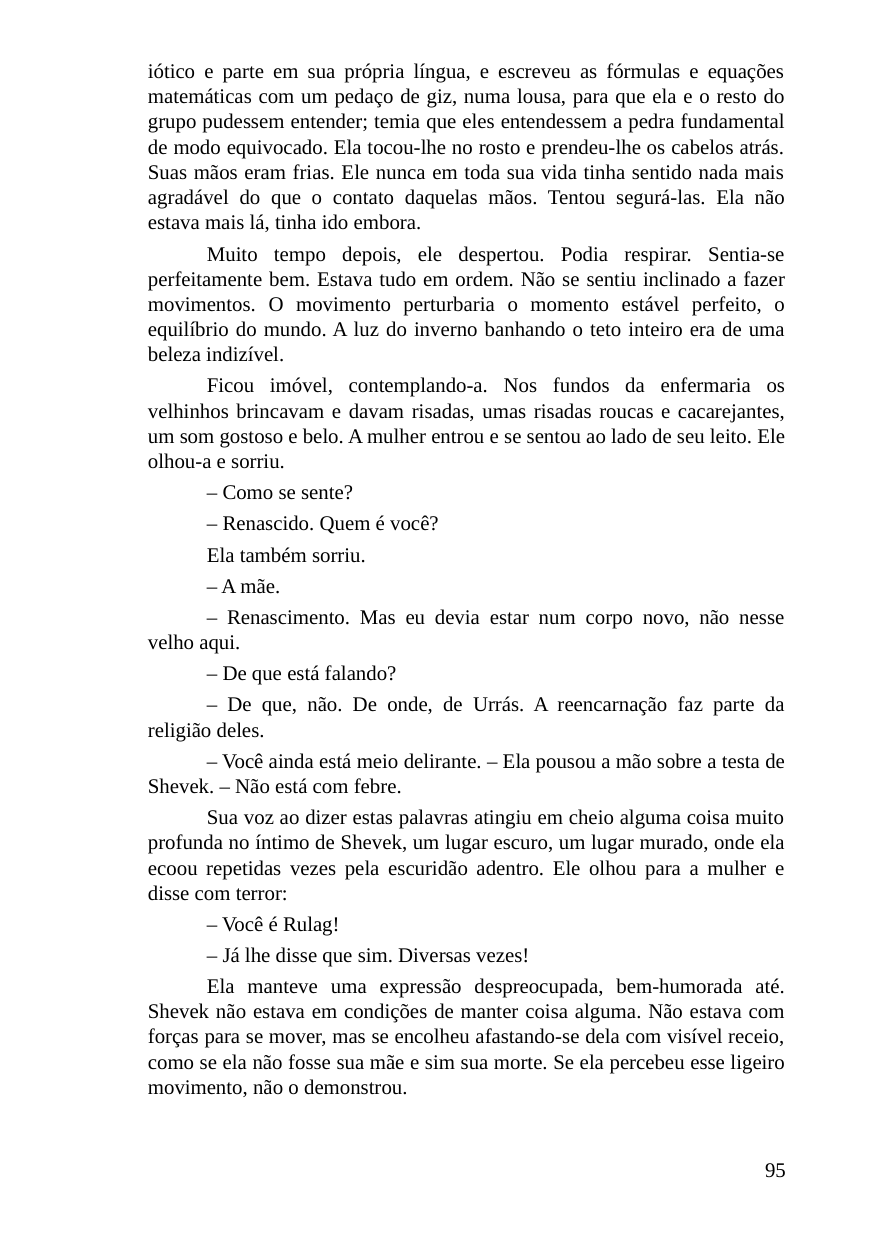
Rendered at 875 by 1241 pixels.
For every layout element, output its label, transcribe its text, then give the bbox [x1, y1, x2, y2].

text Ela manteve uma expressão despreocupada, bem-humorada até. Shevek não estava em condições de manter coisa alguma. Não estava com forças para se mover, mas se encolheu afastando-se dela com visível receio, como se ela não fosse sua mãe e sim sua morte. Se ela percebeu esse ligeiro movimento, não o demonstrou. [148, 974, 786, 1099]
text – De que está falando? [148, 661, 786, 685]
text – De que, não. De onde, de Urrás. A reencarnação faz parte da religião deles. [148, 692, 786, 742]
text – Renascido. Quem é você? [148, 511, 786, 535]
text Ela também sorriu. [148, 542, 786, 567]
text Muito tempo depois, ele despertou. Podia respirar. Sentia-se perfeitamente bem. Estava tudo em ordem. Não se sentiu inclinado a fazer movimentos. O movimento perturbaria o momento estável perfeito, o equilíbrio do mundo. A luz do inverno banhando o teto inteiro era de uma beleza indizível. [148, 241, 786, 366]
text Sua voz ao dizer estas palavras atingiu em cheio alguma coisa muito profunda no íntimo de Shevek, um lugar escuro, um lugar murado, onde ela ecoou repetidas vezes pela escuridão adentro. Ele olhou para a mulher e disse com terror: [148, 805, 786, 905]
text iótico e parte em sua própria língua, e escreveu as fórmulas e equações matemáticas com um pedaço de giz, numa lousa, para que ela e o resto do grupo pudessem entender; temia que eles entendessem a pedra fundamental de modo equivocado. Ela tocou-lhe no rosto e prendeu-lhe os cabelos atrás. Suas mãos eram frias. Ele nunca em toda sua vida tinha sentido nada mais agradável do que o contato daquelas mãos. Tentou segurá-las. Ela não estava mais lá, tinha ido embora. [148, 59, 786, 234]
text – Você ainda está meio delirante. – Ela pousou a mão sobre a testa de Shevek. – Não está com febre. [148, 749, 786, 798]
text – Renascimento. Mas eu devia estar num corpo novo, não nesse velho aqui. [148, 605, 786, 654]
text – Como se sente? [148, 480, 786, 504]
text – Você é Rulag! [148, 912, 786, 936]
text Ficou imóvel, contemplando-a. Nos fundos da enfermaria os velhinhos brincavam e davam risadas, umas risadas roucas e cacarejantes, um som gostoso e belo. A mulher entrou e se sentou ao lado de seu leito. Ele olhou-a e sorriu. [148, 373, 786, 473]
text – A mãe. [148, 574, 786, 598]
text – Já lhe disse que sim. Diversas vezes! [148, 943, 786, 967]
